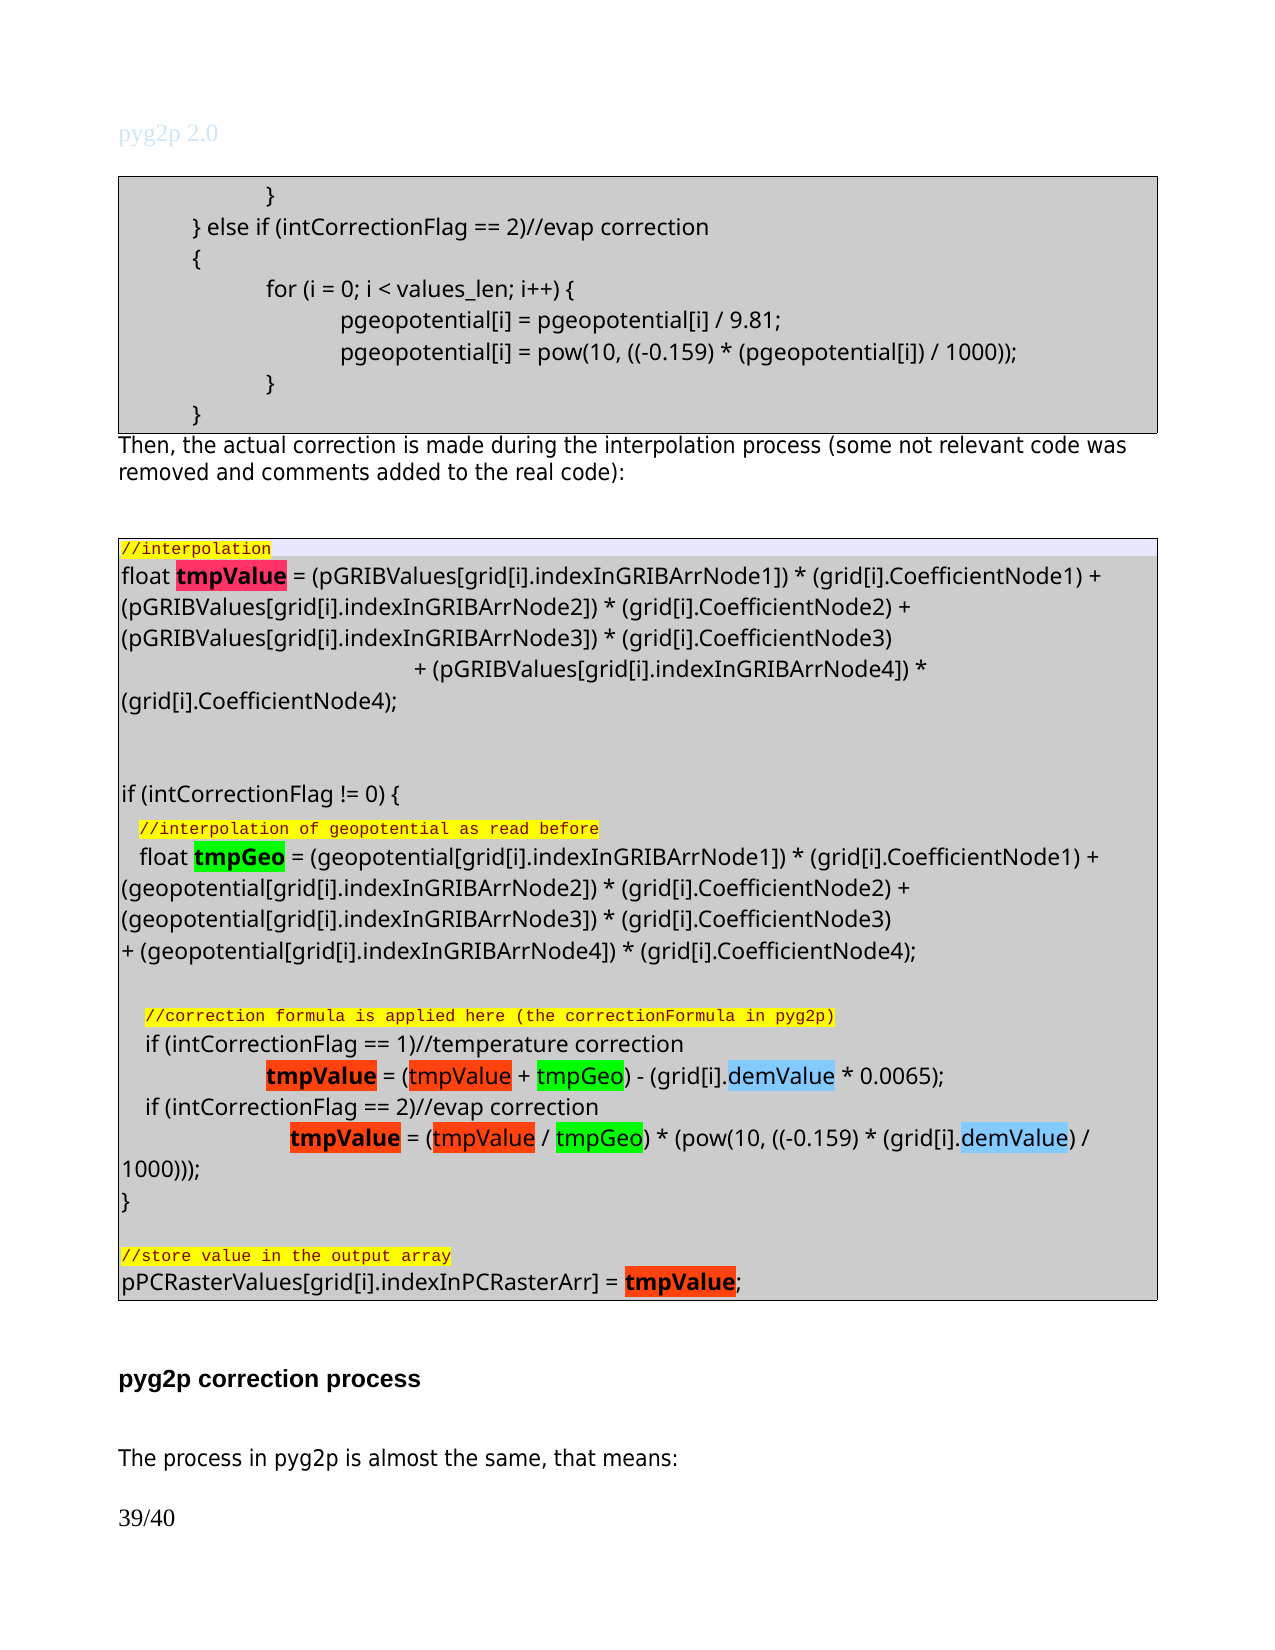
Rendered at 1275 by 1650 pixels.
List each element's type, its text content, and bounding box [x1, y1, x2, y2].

text } [119, 177, 1157, 208]
subtitle pyg2p correction process [118, 1364, 1157, 1393]
text pPCRasterValues[grid[i].indexInPCRasterArr] = tmpValue; [119, 1263, 1157, 1300]
text The process in pyg2p is almost the same, that means: [118, 1445, 1157, 1471]
text { [119, 239, 1157, 270]
text tmpValue = (tmpValue + tmpGeo) - (grid[i].demValue * 0.0065); [119, 1056, 1157, 1088]
text } else if (intCorrectionFlag == 2)//evap correction [119, 208, 1157, 239]
text + (geopotential[grid[i].indexInGRIBArrNode4]) * (grid[i].CoefficientNode4); [119, 931, 1157, 963]
text Then, the actual correction is made during the interpolation process (some not relevant code was removed and comments added to the real code): [118, 434, 1157, 486]
text } [119, 395, 1157, 433]
text pgeopotential[i] = pow(10, ((-0.159) * (pgeopotential[i]) / 1000)); [119, 333, 1157, 364]
text + (pGRIBValues[grid[i].indexInGRIBArrNode4]) * (grid[i].CoefficientNode4); [119, 650, 1157, 713]
text if (intCorrectionFlag != 0) { [119, 744, 1157, 806]
text tmpValue = (tmpValue / tmpGeo) * (pow(10, ((-0.159) * (grid[i].demValue) / 1000))); [119, 1119, 1157, 1181]
text //interpolation of geopotential as read before [119, 806, 1157, 838]
text float tmpGeo = (geopotential[grid[i].indexInGRIBArrNode1]) * (grid[i].CoefficientNode1) + (geopotential[grid[i].indexInGRIBArrNode2]) * (grid[i].CoefficientNode2) + (geopotential[grid[i].indexInGRIBArrNode3]) * (grid[i].CoefficientNode3) [119, 838, 1157, 931]
text //interpolation [119, 539, 1157, 556]
text float tmpValue = (pGRIBValues[grid[i].indexInGRIBArrNode1]) * (grid[i].CoefficientNode1) + (pGRIBValues[grid[i].indexInGRIBArrNode2]) * (grid[i].CoefficientNode2) + (pGRIBValues[grid[i].indexInGRIBArrNode3]) * (grid[i].CoefficientNode3) [119, 556, 1157, 650]
text pgeopotential[i] = pgeopotential[i] / 9.81; [119, 301, 1157, 333]
text } [119, 364, 1157, 395]
text } //store value in the output array [119, 1181, 1157, 1263]
text for (i = 0; i < values_len; i++) { [119, 270, 1157, 301]
text //correction formula is applied here (the correctionFormula in pyg2p) if (intCorrectionFlag == 1)//temperature correction [119, 994, 1157, 1056]
text if (intCorrectionFlag == 2)//evap correction [119, 1088, 1157, 1119]
